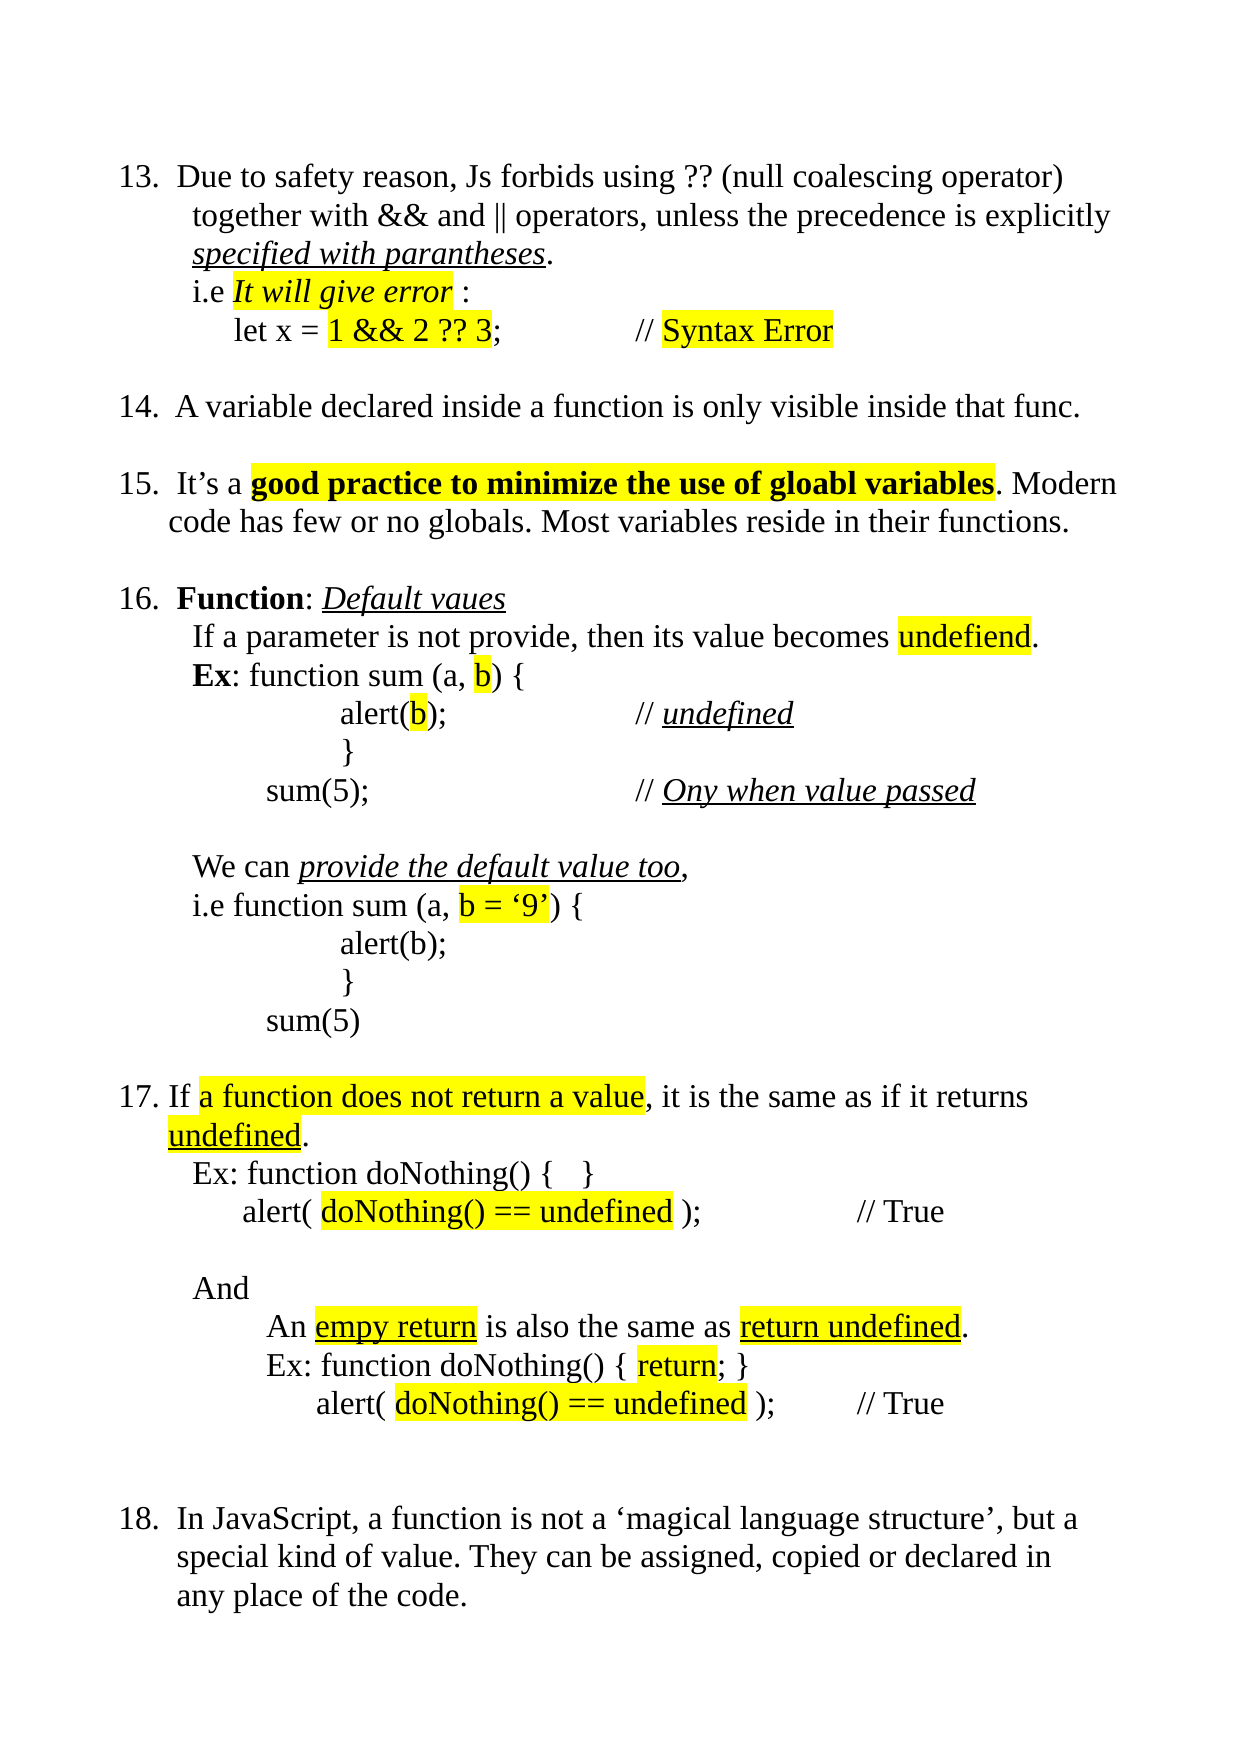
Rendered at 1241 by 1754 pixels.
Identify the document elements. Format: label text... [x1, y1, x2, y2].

text i.e function sum (a, b = ‘9’) { [118, 885, 1122, 923]
text alert( doNothing() == undefined ); // True [118, 1191, 1122, 1230]
text Ex: function doNothing() { return; } [118, 1345, 1122, 1383]
text 13. Due to safety reason, Js forbids using ?? (null coalescing operator) [118, 156, 1122, 195]
text } [118, 961, 1122, 1000]
text specified with parantheses. [118, 233, 1122, 271]
text And [118, 1268, 1122, 1306]
text If a parameter is not provide, then its value becomes undefiend. [118, 616, 1122, 655]
text An empy return is also the same as return undefined. [118, 1306, 1122, 1345]
text 14. A variable declared inside a function is only visible inside that func. [118, 386, 1122, 425]
text 15. It’s a good practice to minimize the use of gloabl variables. Modern [118, 463, 1122, 501]
text We can provide the default value too, [118, 846, 1122, 885]
text undefined. [118, 1115, 1122, 1153]
text alert( doNothing() == undefined ); // True [118, 1383, 1122, 1421]
text code has few or no globals. Most variables reside in their functions. [118, 501, 1122, 540]
text alert(b); // undefined [118, 693, 1122, 731]
text alert(b); [118, 923, 1122, 961]
text i.e It will give error : [118, 271, 1122, 310]
text any place of the code. [118, 1575, 1122, 1613]
text 18. In JavaScript, a function is not a ‘magical language structure’, but a [118, 1498, 1122, 1536]
text } [118, 731, 1122, 770]
text 17. If a function does not return a value, it is the same as if it returns [118, 1076, 1122, 1115]
text sum(5); // Ony when value passed [118, 770, 1122, 808]
text Ex: function sum (a, b) { [118, 655, 1122, 693]
text Ex: function doNothing() { } [118, 1153, 1122, 1191]
text let x = 1 && 2 ?? 3; // Syntax Error [118, 310, 1122, 348]
text together with && and || operators, unless the precedence is explicitly [118, 195, 1122, 233]
text special kind of value. They can be assigned, copied or declared in [118, 1536, 1122, 1575]
text 16. Function: Default vaues [118, 578, 1122, 616]
text sum(5) [118, 1000, 1122, 1038]
